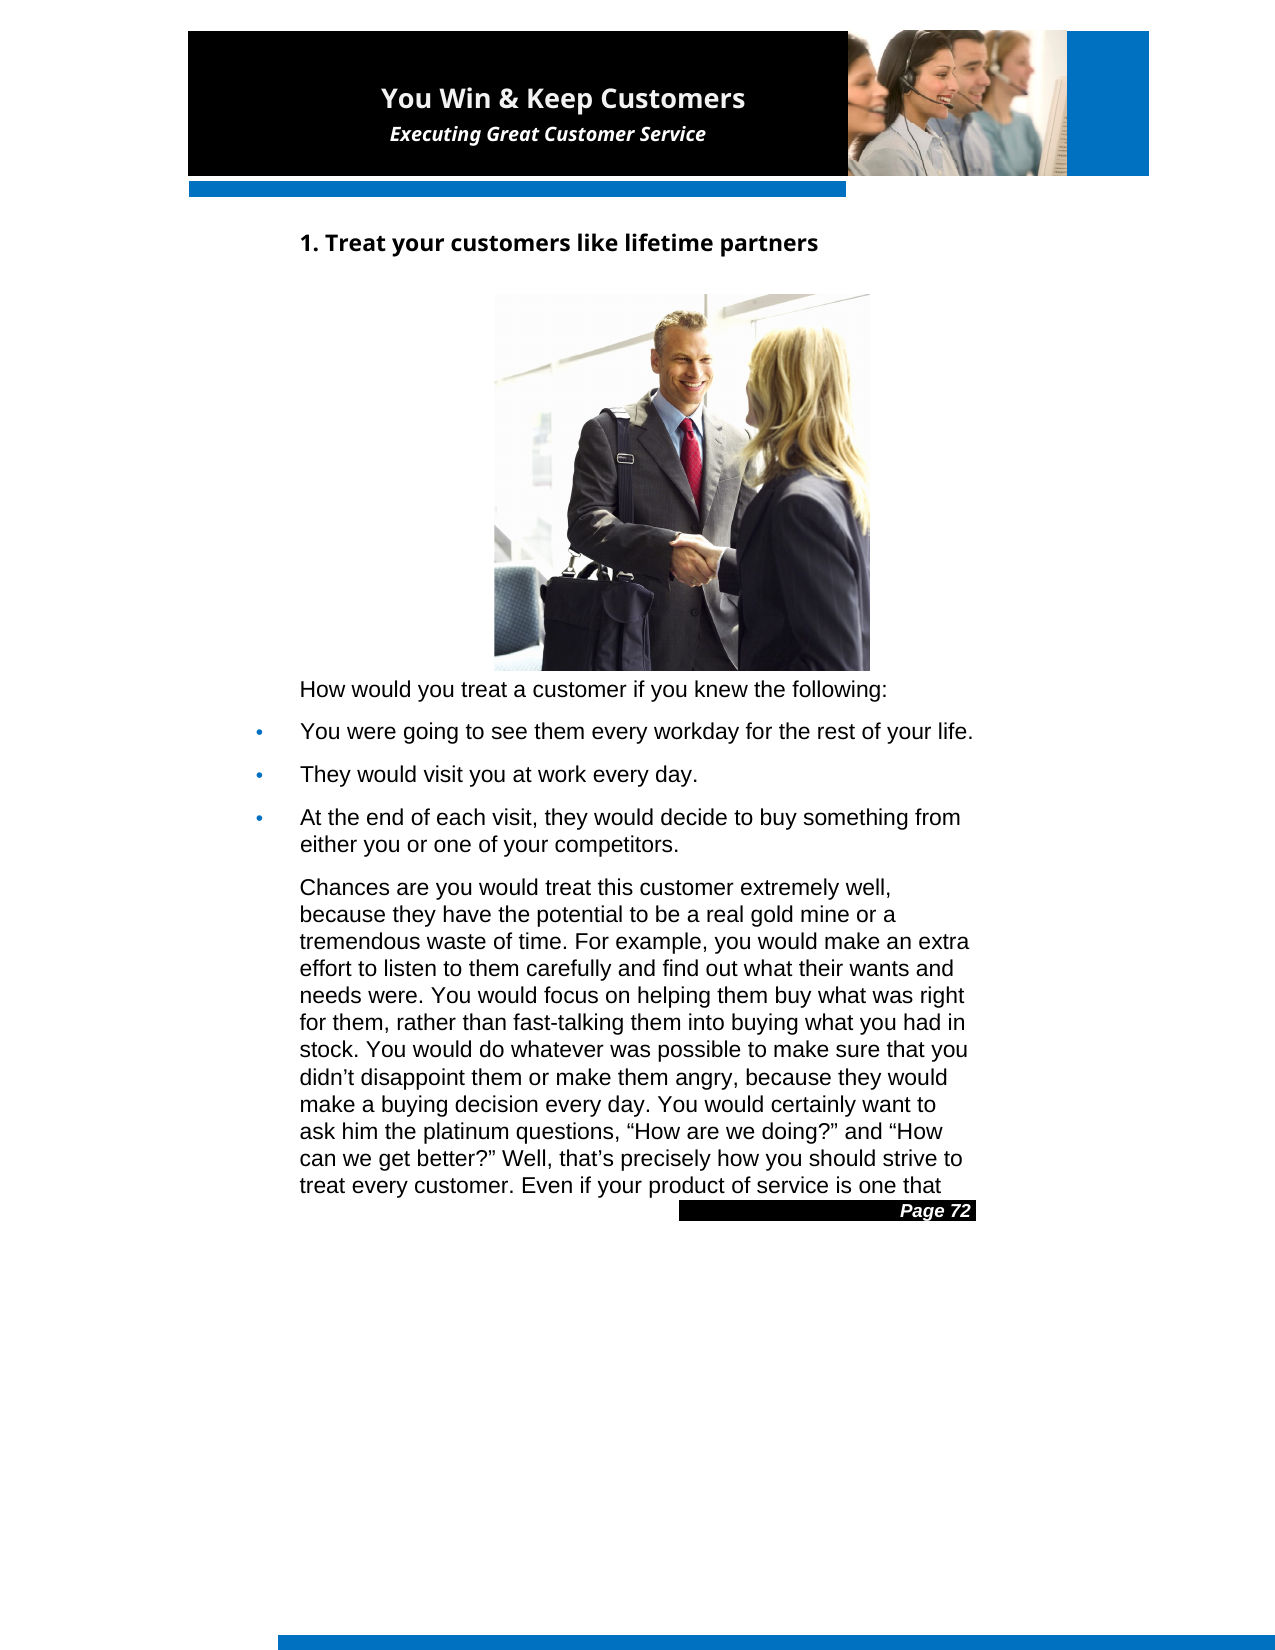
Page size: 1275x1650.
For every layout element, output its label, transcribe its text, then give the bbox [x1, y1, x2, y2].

text Chances are you would treat this customer extremely well, because they have the potential to be a real gold mine or a tremendous waste of time. For example, you would make an extra effort to listen to them carefully and find out what their wants and needs were. You would focus on helping them buy what was right for them, rather than fast-talking them into buying what you had in stock. You would do whatever was possible to make sure that you didn’t disappoint them or make them angry, because they would make a buying decision every day. You would certainly want to ask him the platinum questions, “How are we doing?” and “How can we get better?” Well, that’s precisely how you should strive to treat every customer. Even if your product of service is one that [299, 874, 975, 1198]
subtitle 1. Treat your customers like lifetime partners [299, 227, 976, 258]
text How would you treat a customer if you knew the following: [299, 676, 975, 702]
list They would visit you at work every day. [256, 761, 975, 787]
list At the end of each visit, they would decide to buy something from either you or one of your competitors. [256, 804, 975, 857]
list You were going to see them every workday for the rest of your life. [256, 718, 975, 745]
